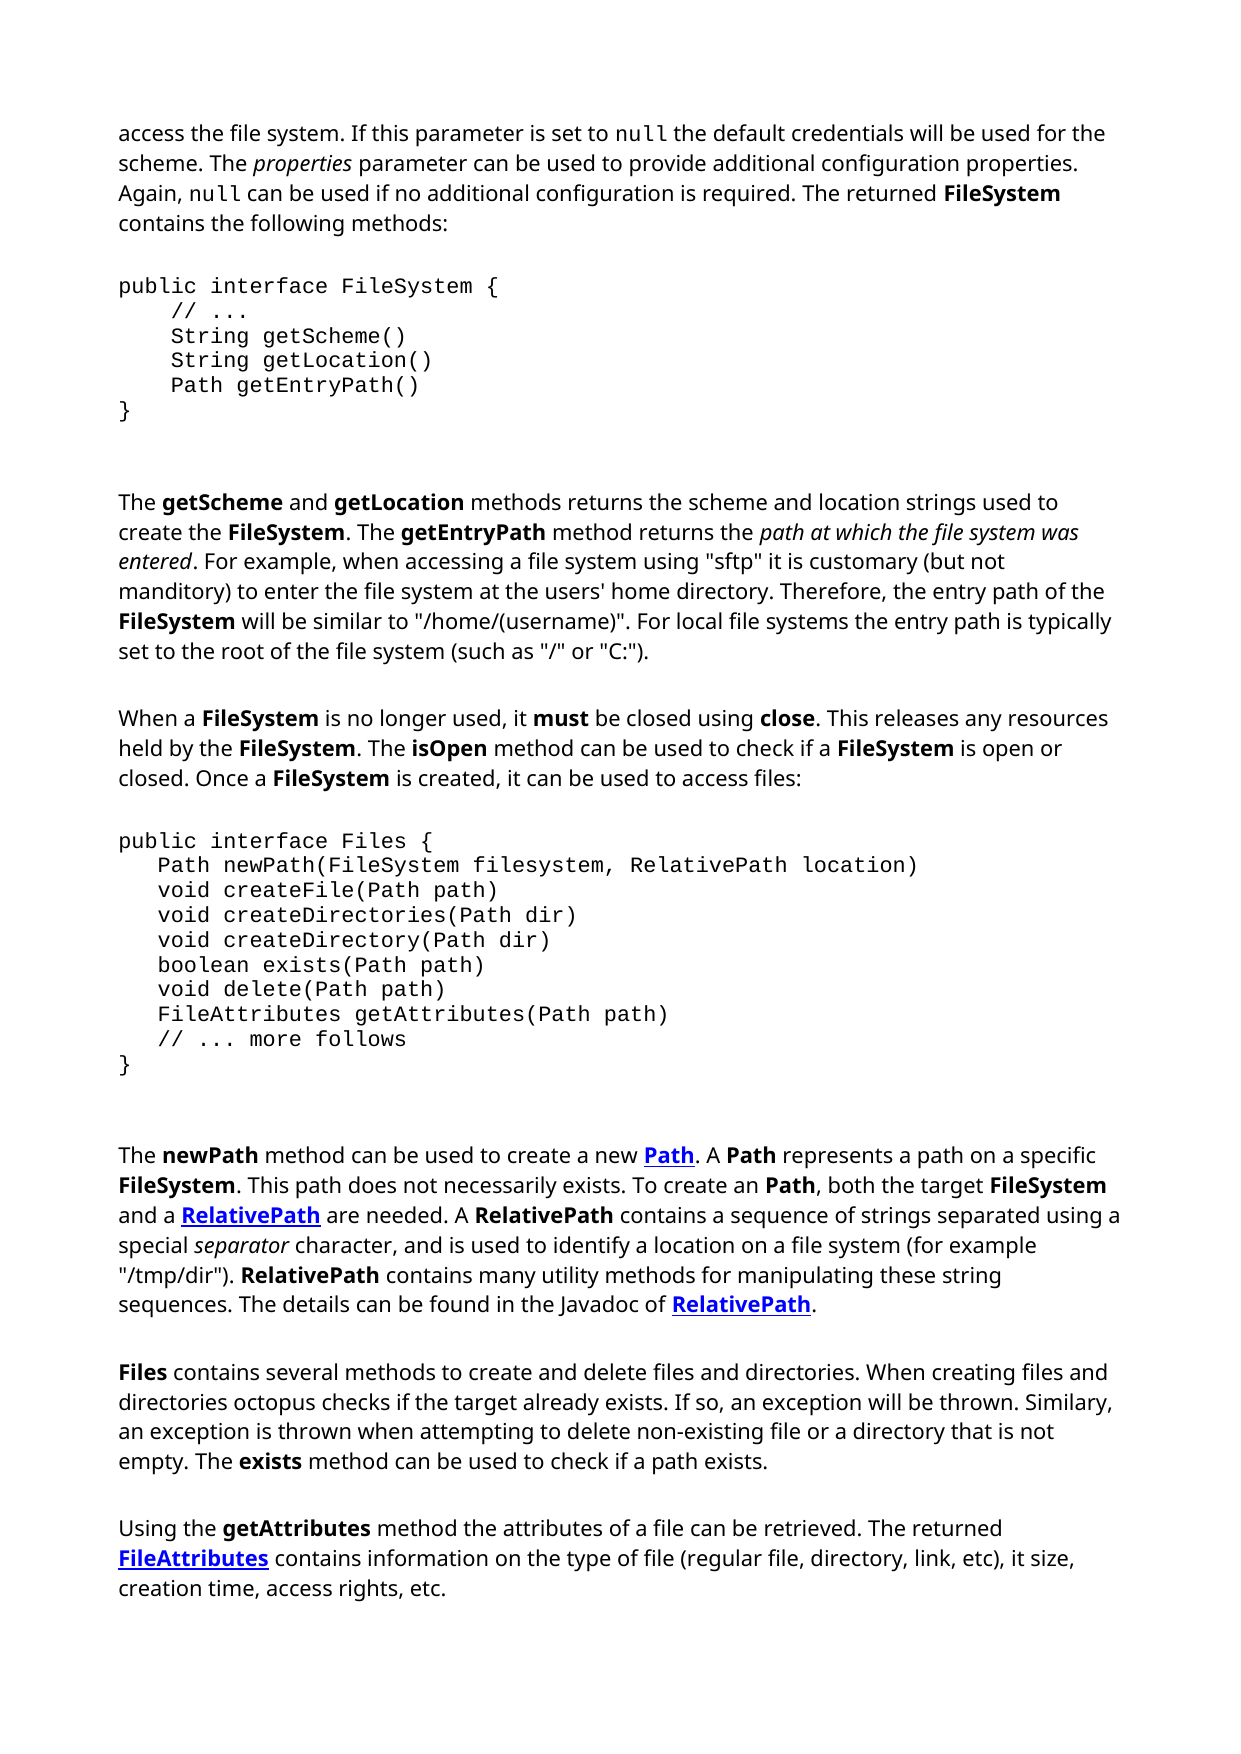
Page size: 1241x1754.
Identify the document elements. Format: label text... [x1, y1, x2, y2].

text void createDirectory(Path dir) [118, 929, 1122, 954]
text FileAttributes getAttributes(Path path) [118, 1003, 1122, 1028]
text access the file system. If this parameter is set to null the default credentials will be used for the scheme. The properties parameter can be used to provide additional configuration properties. Again, null can be used if no additional configuration is required. The returned FileSystem contains the following methods: [118, 118, 1122, 238]
text Using the getAttributes method the attributes of a file can be retrieved. The returned FileAttributes contains information on the type of file (regular file, directory, link, etc), it size, creation time, access rights, etc. [118, 1513, 1122, 1603]
text The getScheme and getLocation methods returns the scheme and location strings used to create the FileSystem. The getEntryPath method returns the path at which the file system was entered. For example, when accessing a file system using "sftp" it is customary (but not manditory) to enter the file system at the users' home directory. Therefore, the entry path of the FileSystem will be similar to "/home/(username)". For local file systems the entry path is typically set to the root of the file system (such as "/" or "C:"). [118, 487, 1122, 665]
text void delete(Path path) [118, 978, 1122, 1003]
text boolean exists(Path path) [118, 954, 1122, 978]
text When a FileSystem is no longer used, it must be closed using close. This releases any resources held by the FileSystem. The isOpen method can be used to check if a FileSystem is open or closed. Once a FileSystem is created, it can be used to access files: [118, 703, 1122, 792]
text // ... more follows [118, 1028, 1122, 1053]
text Path getEntryPath() [118, 374, 1122, 399]
text Path newPath(FileSystem filesystem, RelativePath location) [118, 854, 1122, 879]
text void createDirectories(Path dir) [118, 904, 1122, 929]
text String getLocation() [118, 349, 1122, 374]
text } [118, 1053, 1122, 1078]
text The newPath method can be used to create a new Path. A Path represents a path on a specific FileSystem. This path does not necessarily exists. To create an Path, both the target FileSystem and a RelativePath are needed. A RelativePath contains a sequence of strings separated using a special separator character, and is used to identify a location on a file system (for example "/tmp/dir"). RelativePath contains many utility methods for manipulating these string sequences. The details can be found in the Javadoc of RelativePath. [118, 1140, 1122, 1319]
text } [118, 399, 1122, 424]
text String getScheme() [118, 325, 1122, 349]
text void createFile(Path path) [118, 879, 1122, 904]
text public interface FileSystem { [118, 275, 1122, 300]
text Files contains several methods to create and delete files and directories. When creating files and directories octopus checks if the target already exists. If so, an exception will be thrown. Similary, an exception is thrown when attempting to delete non-existing file or a directory that is not empty. The exists method can be used to check if a path exists. [118, 1357, 1122, 1476]
text // ... [118, 300, 1122, 325]
text public interface Files { [118, 830, 1122, 854]
